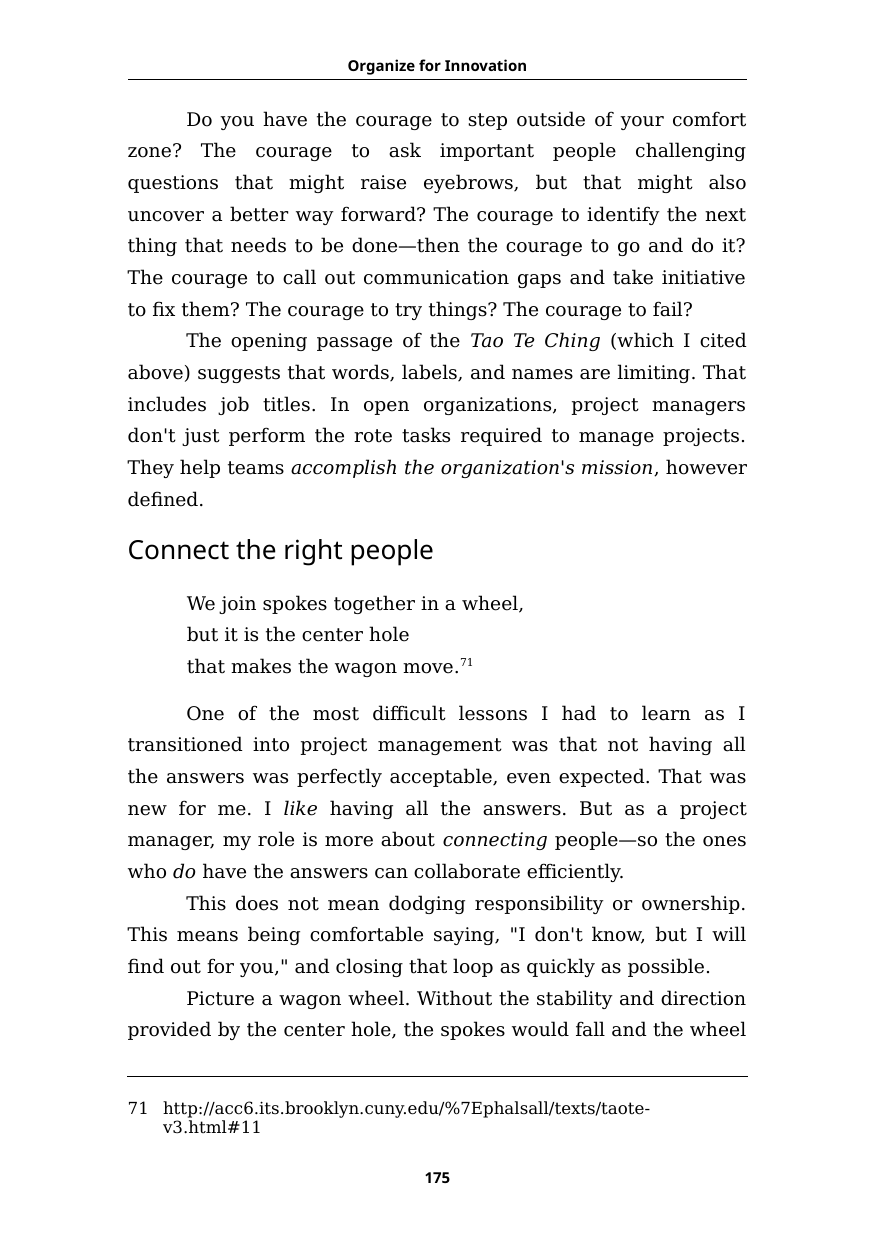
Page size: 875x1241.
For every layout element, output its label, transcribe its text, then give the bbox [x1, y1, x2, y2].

subtitle Connect the right people [127, 535, 747, 565]
text Do you have the courage to step outside of your comfort zone? The courage to ask important people challenging questions that might raise eyebrows, but that might also uncover a better way forward? The courage to identify the next thing that needs to be done—then the courage to go and do it? The courage to call out communication gaps and take initiative to fix them? The courage to try things? The courage to fail? [127, 109, 747, 321]
text One of the most difficult lessons I had to learn as I transitioned into project management was that not having all the answers was perfectly acceptable, even expected. That was new for me. I like having all the answers. But as a project manager, my role is more about connecting people—so the ones who do have the answers can collaborate efficiently. [127, 703, 747, 883]
text Picture a wagon wheel. Without the stability and direction provided by the center hole, the spokes would fall and the wheel [127, 988, 747, 1041]
text This does not mean dodging responsibility or ownership. This means being comfortable saying, "I don't know, but I will find out for you," and closing that loop as quickly as possible. [127, 893, 747, 978]
text The opening passage of the Tao Te Ching (which I cited above) suggests that words, labels, and names are limiting. That includes job titles. In open organizations, project managers don't just perform the rote tasks required to manage projects. They help teams accomplish the organization's mission, however defined. [127, 330, 747, 511]
text We join spokes together in a wheel, but it is the center hole that makes the wagon move. [187, 593, 688, 678]
text http://acc6.its.brooklyn.cuny.edu/%7Ephalsall/texts/taote-v3.html#11 [127, 1099, 747, 1138]
